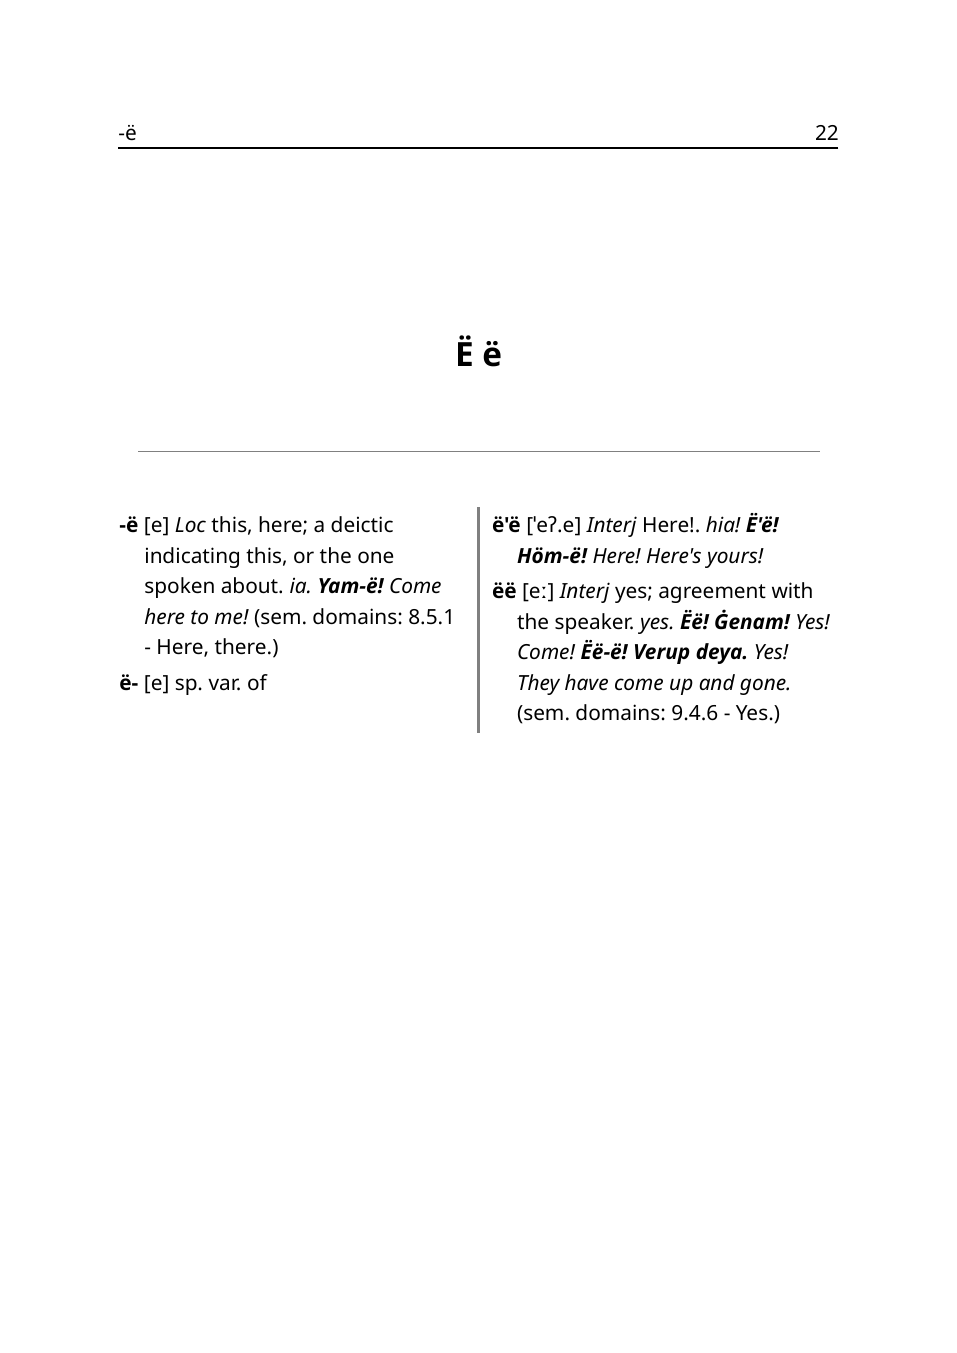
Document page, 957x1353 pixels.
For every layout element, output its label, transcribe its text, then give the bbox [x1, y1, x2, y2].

text -ë [e] Loc this, here; a deictic indicating this, or the one spoken about. ia. Yam-ë! Come here to me! (sem. domains: 8.5.1 - Here, there.) [119, 508, 465, 665]
text ë'ë [ˈeʔ.e] Interj Here!. hia! Ë'ë! Höm-ë! Here! Here's yours! [492, 508, 837, 573]
text Ë ë [138, 255, 819, 451]
text ë- [e] sp. var. of [119, 665, 465, 701]
text ëë [eː] Interj yes; agreement with the speaker. yes. Ëë! Ġenam! Yes! Come! Ëë-ë! Verup deya. Yes! They have come up and gone. (sem. domains: 9.4.6 - Yes.) [492, 573, 837, 731]
